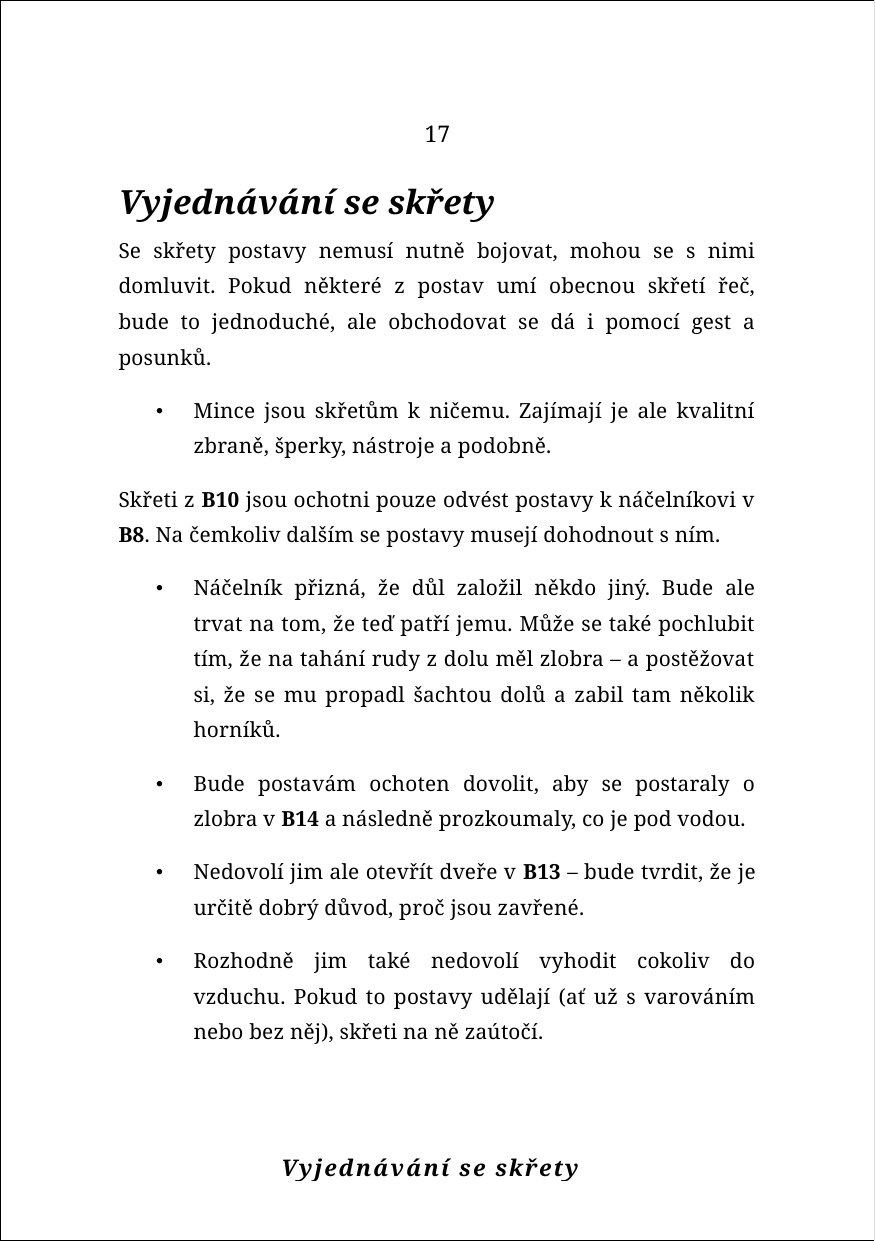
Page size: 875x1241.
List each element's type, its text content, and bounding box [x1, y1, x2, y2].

list Rozhodně jim také nedovolí vyhodit cokoliv do vzduchu. Pokud to postavy udělají (ať už s varováním nebo bez něj), skřeti na ně zaútočí. [156, 946, 756, 1046]
list Nedovolí jim ale otevřít dveře v B13 – bude tvrdit, že je určitě dobrý důvod, proč jsou zavřené. [156, 857, 756, 921]
text Skřeti z B10 jsou ochotni pouze odvést postavy k náčelníkovi v B8. Na čemkoliv dalším se postavy musejí dohodnout s ním. [118, 485, 756, 549]
list Náčelník přizná, že důl založil někdo jiný. Bude ale trvat na tom, že teď patří jemu. Může se také pochlubit tím, že na tahání rudy z dolu měl zlobra – a postěžovat si, že se mu propadl šachtou dolů a zabil tam několik horníků. [156, 573, 756, 744]
list Mince jsou skřetům k ničemu. Zajímají je ale kvalitní zbraně, šperky, nástroje a podobně. [156, 396, 756, 460]
list Bude postavám ochoten dovolit, aby se postaraly o zlobra v B14 a následně prozkoumaly, co je pod vodou. [156, 769, 756, 833]
subtitle Vyjednávání se skřety [118, 179, 756, 224]
text Se skřety postavy nemusí nutně bojovat, mohou se s nimi domluvit. Pokud některé z postav umí obecnou skřetí řeč, bude to jednoduché, ale obchodovat se dá i pomocí gest a posunků. [118, 236, 756, 371]
